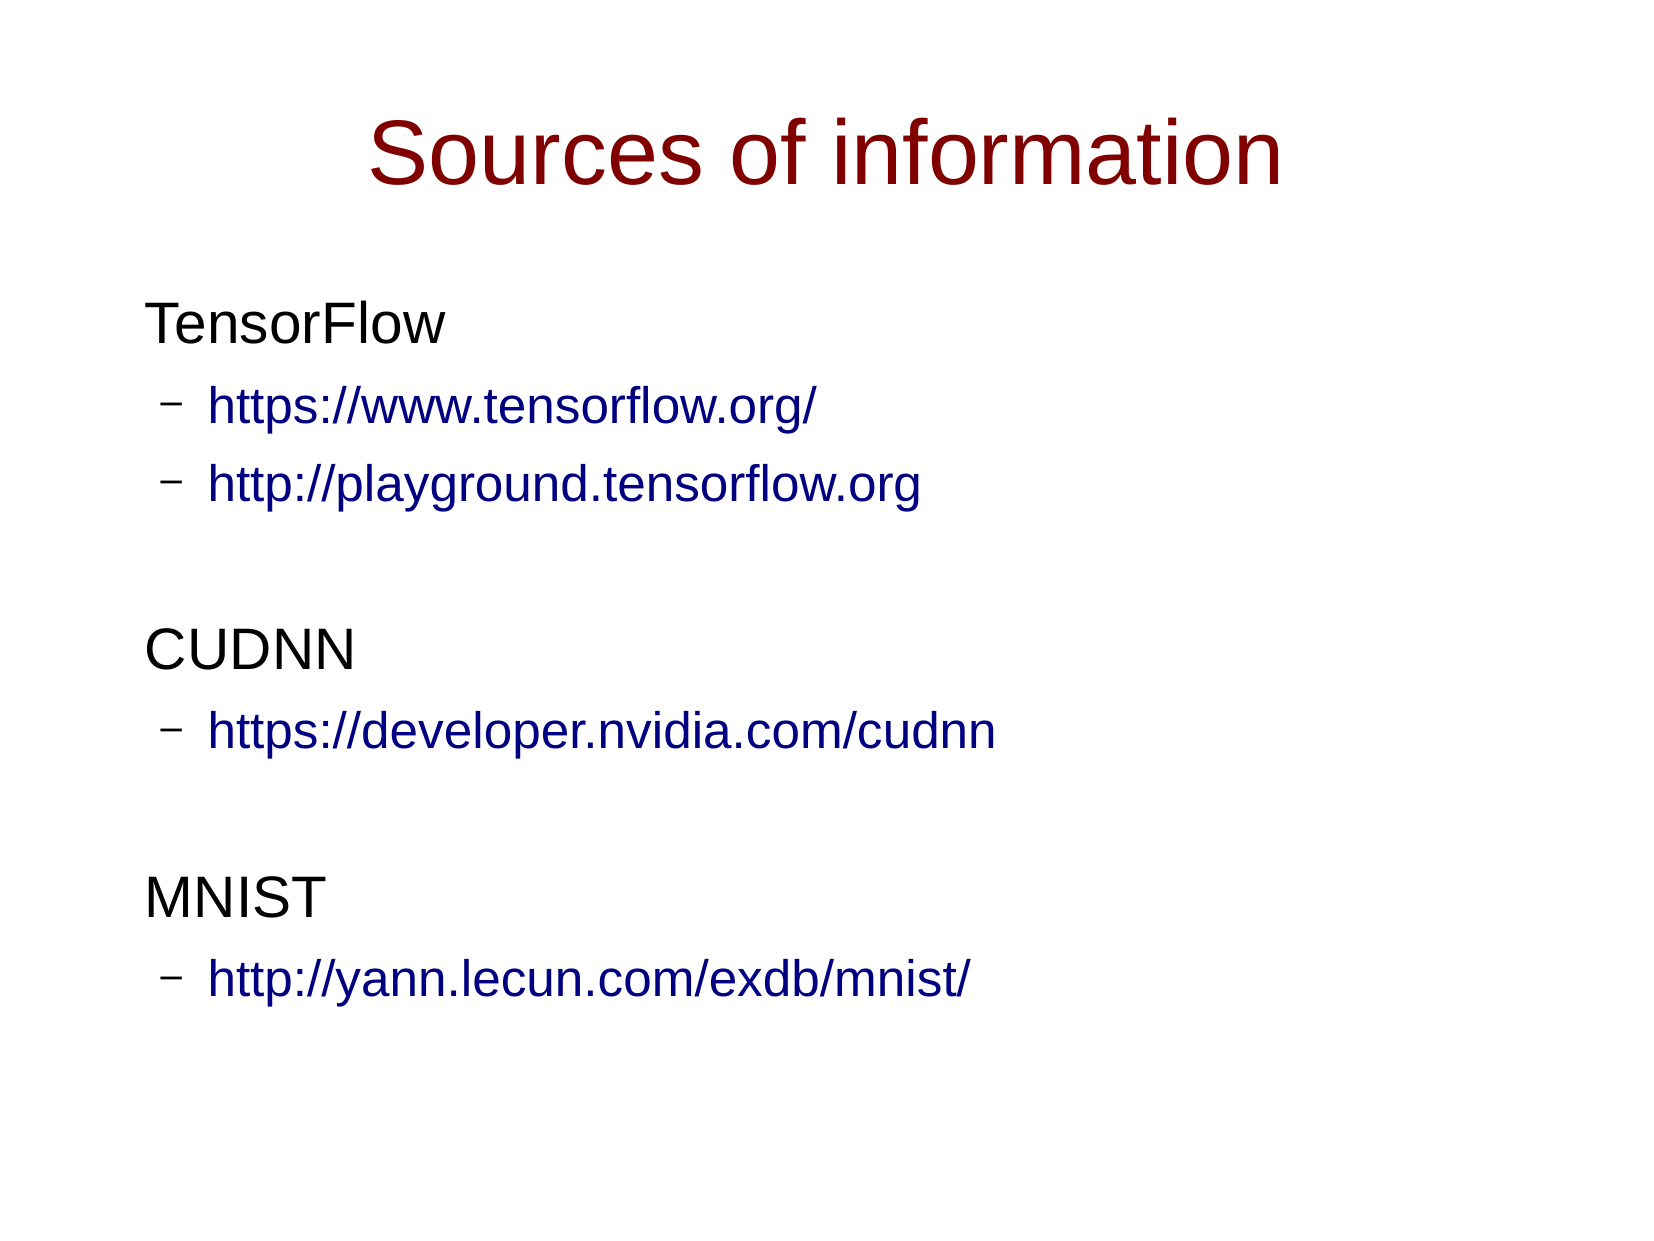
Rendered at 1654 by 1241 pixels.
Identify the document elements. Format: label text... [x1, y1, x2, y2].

list TensorFlow https://www.tensorflow.org/ http://playground.tensorflow.org CUDNN https://developer.nvidia.com/cudnn MNIST http://yann.lecun.com/exdb/mnist/ [82, 290, 1571, 1010]
title Sources of information [82, 49, 1571, 257]
